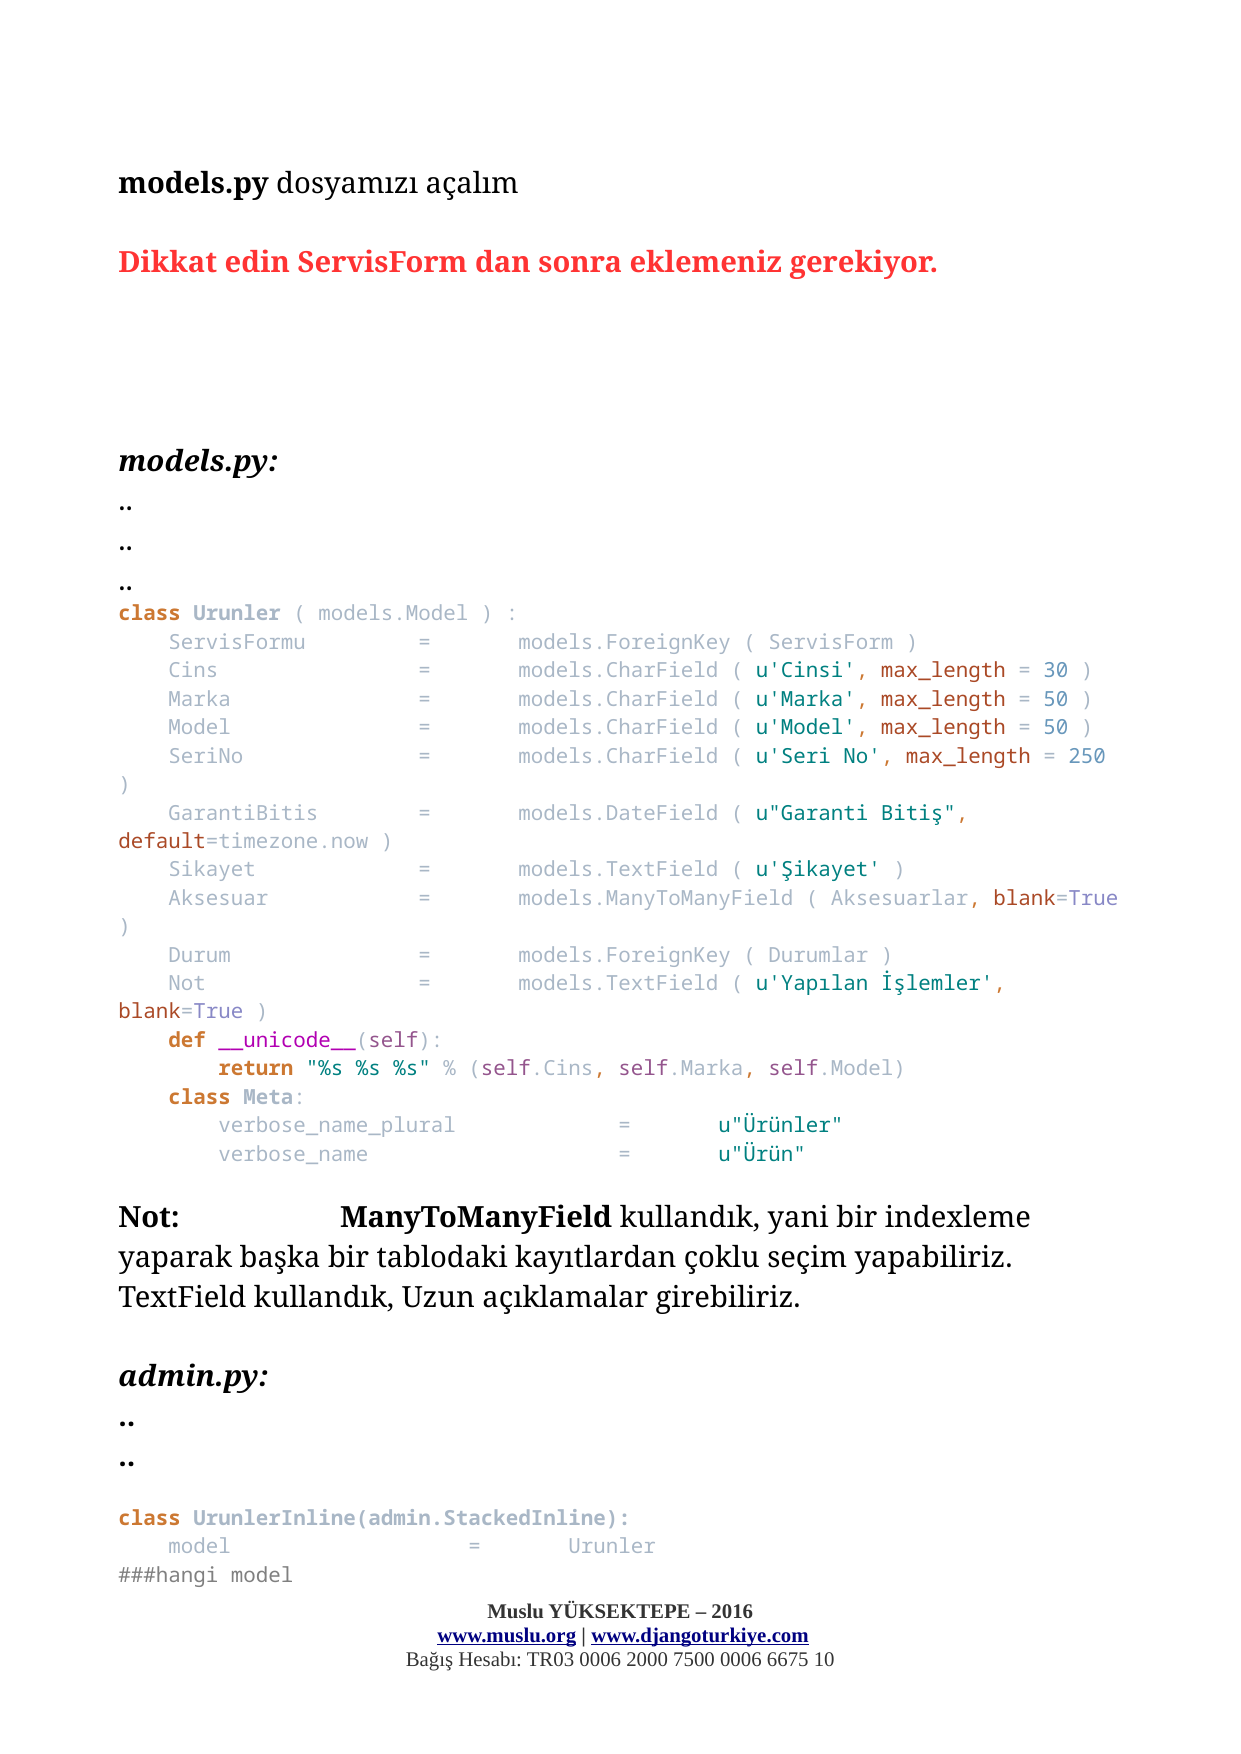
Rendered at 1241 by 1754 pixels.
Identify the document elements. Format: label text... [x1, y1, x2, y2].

text admin.py: [118, 1356, 1122, 1395]
text .. [118, 1435, 1122, 1474]
text .. [118, 1395, 1122, 1435]
text GarantiBitis = models.DateField ( u"Garanti Bitiş", default=timezone.now ) [118, 798, 1122, 854]
text models.py dosyamızı açalım [118, 162, 1122, 202]
text Not: ManyToManyField kullandık, yani bir indexleme yaparak başka bir tablodaki kayıtlardan çoklu seçim yapabiliriz. TextField kullandık, Uzun açıklamalar girebiliriz. [118, 1197, 1122, 1316]
text .. [118, 479, 1122, 519]
text class Urunler ( models.Model ) : [118, 598, 1122, 627]
text verbose_name = u"Ürün" [118, 1139, 1122, 1167]
text verbose_name_plural = u"Ürünler" [118, 1110, 1122, 1139]
text Durum = models.ForeignKey ( Durumlar ) [118, 940, 1122, 968]
text .. [118, 519, 1122, 559]
text Aksesuar = models.ManyToManyField ( Aksesuarlar, blank=True ) [118, 883, 1122, 940]
text Cins = models.CharField ( u'Cinsi', max_length = 30 ) [118, 655, 1122, 684]
text Model = models.CharField ( u'Model', max_length = 50 ) [118, 712, 1122, 741]
text .. [118, 559, 1122, 598]
text model = Urunler [118, 1531, 1122, 1560]
text Dikkat edin ServisForm dan sonra eklemeniz gerekiyor. [118, 241, 1122, 281]
text Sikayet = models.TextField ( u'Şikayet' ) [118, 854, 1122, 883]
text SeriNo = models.CharField ( u'Seri No', max_length = 250 ) [118, 741, 1122, 798]
text class UrunlerInline(admin.StackedInline): [118, 1503, 1122, 1531]
text return "%s %s %s" % (self.Cins, self.Marka, self.Model) [118, 1053, 1122, 1082]
text Not = models.TextField ( u'Yapılan İşlemler', blank=True ) [118, 968, 1122, 1025]
text models.py: [118, 440, 1122, 479]
text ###hangi model [118, 1560, 1122, 1588]
text ServisFormu = models.ForeignKey ( ServisForm ) [118, 627, 1122, 655]
text Marka = models.CharField ( u'Marka', max_length = 50 ) [118, 684, 1122, 712]
text class Meta: [118, 1082, 1122, 1110]
text def __unicode__(self): [118, 1025, 1122, 1053]
